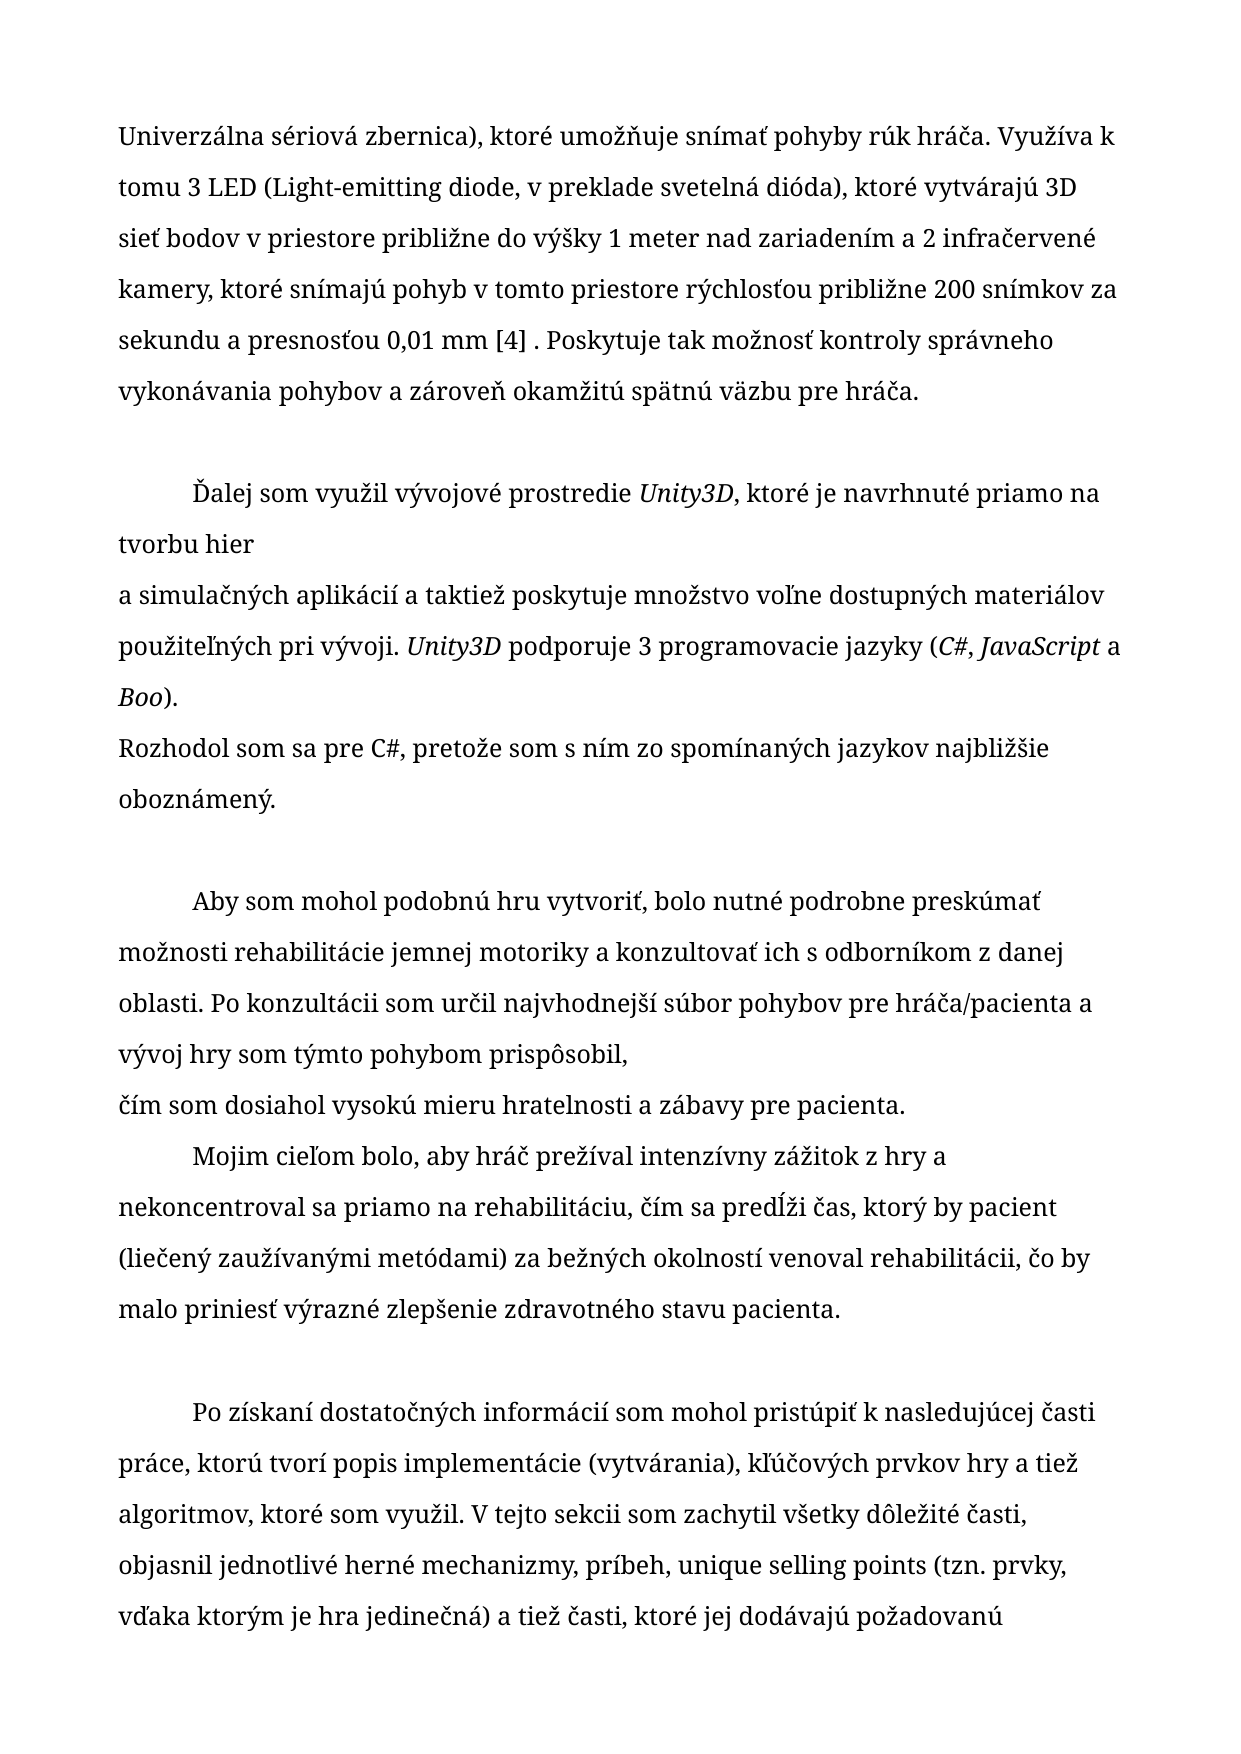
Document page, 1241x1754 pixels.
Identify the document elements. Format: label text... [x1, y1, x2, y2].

text Mojim cieľom bolo, aby hráč prežíval intenzívny zážitok z hry a nekoncentroval sa priamo na rehabilitáciu, čím sa predĺži čas, ktorý by pacient (liečený zaužívanými metódami) za bežných okolností venoval rehabilitácii, čo by malo priniesť výrazné zlepšenie zdravotného stavu pacienta. [118, 1139, 1122, 1326]
text Rozhodol som sa pre C#, pretože som s ním zo spomínaných jazykov najbližšie oboznámený. [118, 731, 1122, 816]
text Univerzálna sériová zbernica), ktoré umožňuje snímať pohyby rúk hráča. Využíva k tomu 3 LED (Light-emitting diode, v preklade svetelná dióda), ktoré vytvárajú 3D sieť bodov v priestore približne do výšky 1 meter nad zariadením a 2 infračervené kamery, ktoré snímajú pohyb v tomto priestore rýchlosťou približne 200 snímkov za sekundu a presnosťou 0,01 mm [4] . Poskytuje tak možnosť kontroly správneho vykonávania pohybov a zároveň okamžitú spätnú väzbu pre hráča. [118, 118, 1122, 407]
text a simulačných aplikácií a taktiež poskytuje množstvo voľne dostupných materiálov použiteľných pri vývoji. Unity3D podporuje 3 programovacie jazyky (C#, JavaScript a Boo). [118, 577, 1122, 714]
text Aby som mohol podobnú hru vytvoriť, bolo nutné podrobne preskúmať možnosti rehabilitácie jemnej motoriky a konzultovať ich s odborníkom z danej oblasti. Po konzultácii som určil najvhodnejší súbor pohybov pre hráča/pacienta a vývoj hry som týmto pohybom prispôsobil, [118, 884, 1122, 1071]
text čím som dosiahol vysokú mieru hratelnosti a zábavy pre pacienta. [118, 1088, 1122, 1122]
text Po získaní dostatočných informácií som mohol pristúpiť k nasledujúcej časti práce, ktorú tvorí popis implementácie (vytvárania), kľúčových prvkov hry a tiež algoritmov, ktoré som využil. V tejto sekcii som zachytil všetky dôležité časti, objasnil jednotlivé herné mechanizmy, príbeh, unique selling points (tzn. prvky, vďaka ktorým je hra jedinečná) a tiež časti, ktoré jej dodávajú požadovanú [118, 1394, 1122, 1632]
text Ďalej som využil vývojové prostredie Unity3D, ktoré je navrhnuté priamo na tvorbu hier [118, 424, 1122, 561]
